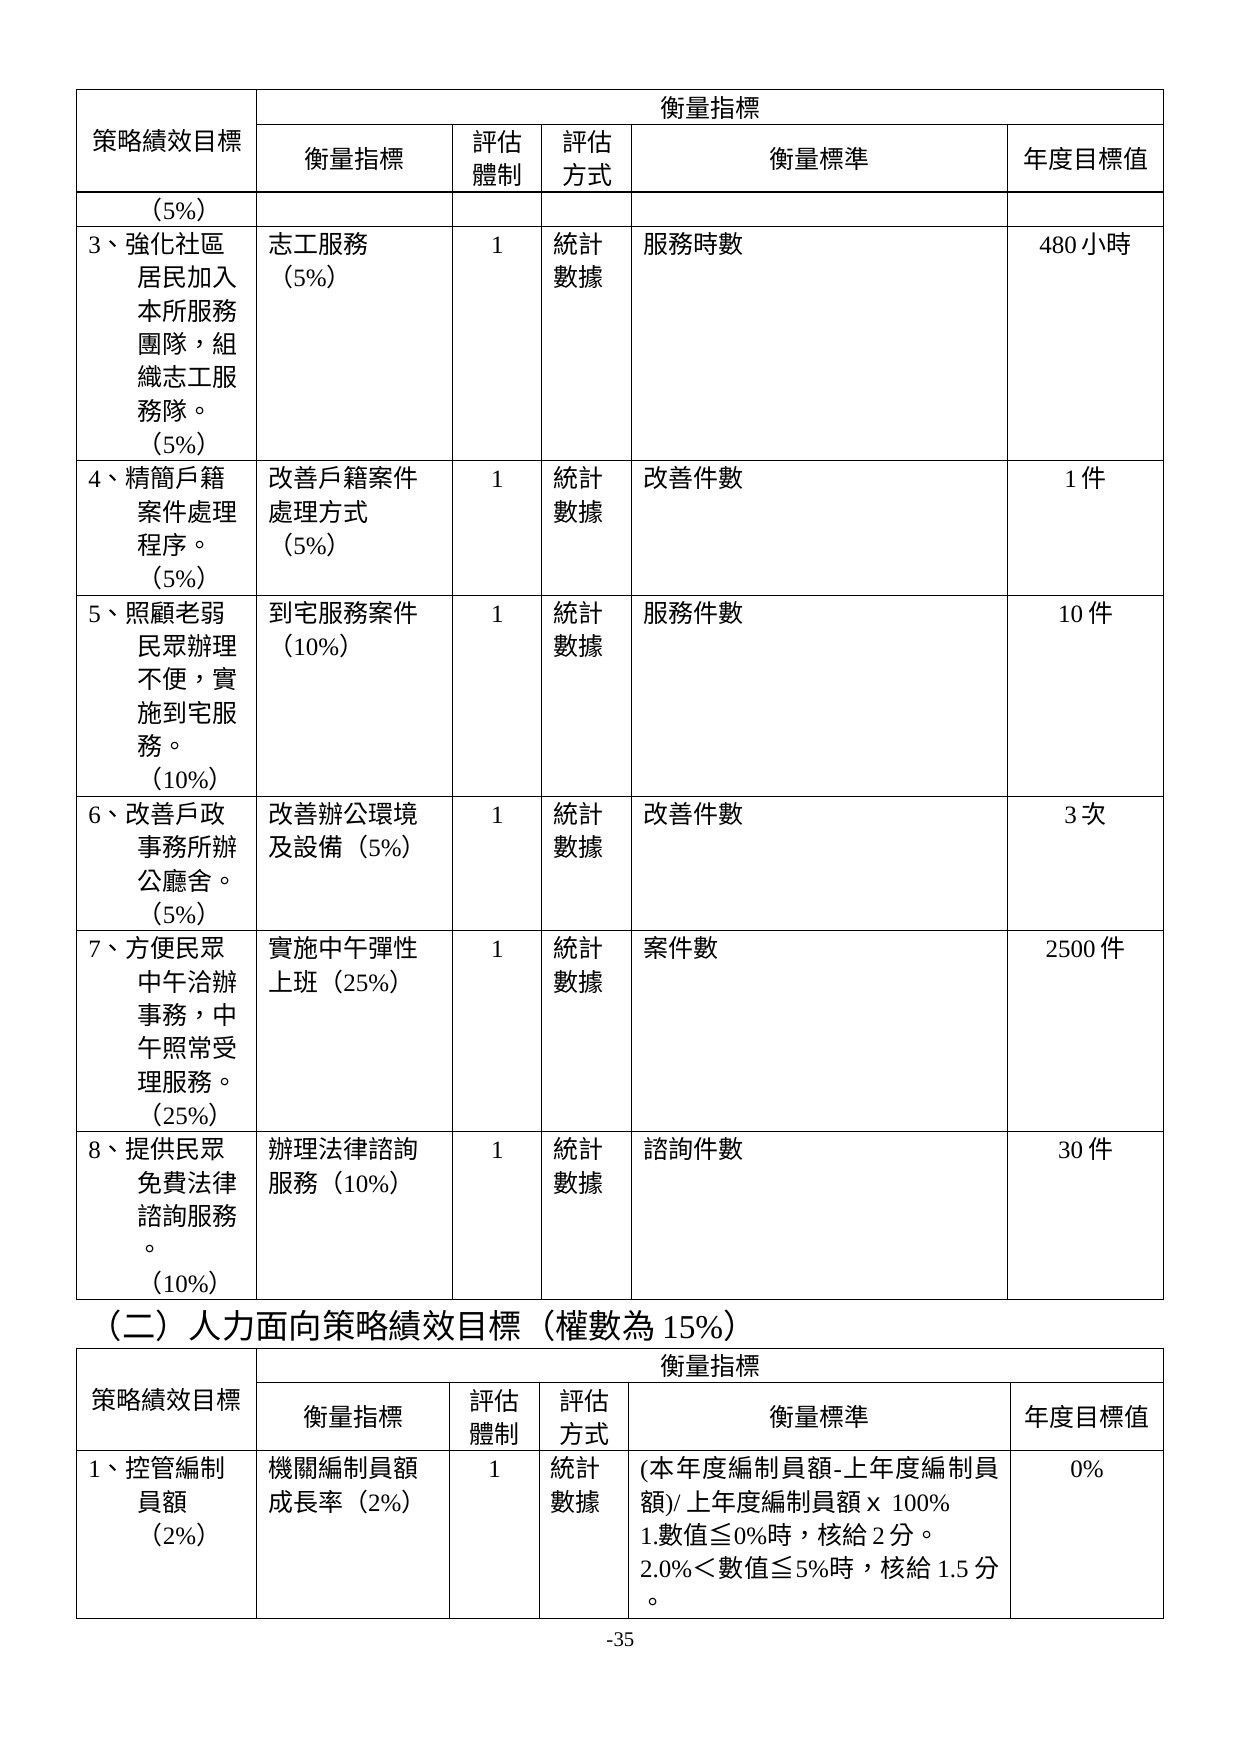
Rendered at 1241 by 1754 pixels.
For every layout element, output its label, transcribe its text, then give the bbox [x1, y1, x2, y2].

table_cell 精簡戶籍案件處理程序。（5%） [77, 461, 256, 594]
table_cell 改善辦公環境及設備（5%） [257, 797, 452, 930]
table_cell 照顧老弱民眾辦理不便，實施到宅服務。（10%） [77, 596, 256, 796]
table_cell 統計數據 [542, 461, 631, 594]
table_cell 諮詢件數 [632, 1132, 1007, 1299]
table_cell 改善件數 [632, 461, 1007, 594]
table_cell 提供民眾免費法律諮詢服務。（10%） [77, 1132, 256, 1299]
table_cell [632, 193, 1007, 226]
table_cell 辦理法律諮詢服務（10%） [257, 1132, 452, 1299]
table_cell 統計數據 [542, 1132, 631, 1299]
table_cell 30件 [1008, 1132, 1163, 1299]
table_cell 改善戶政事務所辦公廳舍。（5%） [77, 797, 256, 930]
table_cell 1件 [1008, 461, 1163, 594]
table_cell 1 [453, 596, 541, 796]
text （二）人力面向策略績效目標（權數為15%） [88, 1300, 1152, 1348]
table_cell [1008, 193, 1163, 226]
table_cell 統計數據 [542, 797, 631, 930]
table_header 策略績效目標 [77, 1349, 256, 1450]
table_cell 衡量標準 [632, 125, 1007, 191]
table_cell 1 [453, 227, 541, 460]
table_cell 控管編制員額（2%） [77, 1451, 256, 1618]
table_cell 評估方式 [542, 125, 631, 191]
table_cell 統計數據 [540, 1451, 628, 1618]
table_cell 評估體制 [450, 1383, 539, 1450]
table_cell 評估體制 [453, 125, 541, 191]
table_cell 衡量指標 [257, 1383, 449, 1450]
table_cell 年度目標值 [1011, 1383, 1163, 1450]
table_cell 衡量標準 [629, 1383, 1010, 1450]
table_cell （5%） [77, 193, 256, 226]
table_cell (本年度編制員額-上年度編制員額)/ 上年度編制員額ｘ100% 1.數值≦0%時，核給2分。 2.0%＜數值≦5%時，核給1.5分。 [629, 1451, 1010, 1618]
table_cell 統計數據 [542, 596, 631, 796]
table_header 衡量指標 [257, 1349, 1163, 1382]
table_cell 機關編制員額成長率（2%） [257, 1451, 449, 1618]
table_cell 志工服務（5%） [257, 227, 452, 460]
table_cell 改善戶籍案件處理方式（5%） [257, 461, 452, 594]
table_cell 1 [450, 1451, 539, 1618]
table_cell 強化社區居民加入本所服務團隊，組織志工服務隊。（5%） [77, 227, 256, 460]
table_cell 年度目標值 [1008, 125, 1163, 191]
table_cell 到宅服務案件（10%） [257, 596, 452, 796]
table_cell 服務件數 [632, 596, 1007, 796]
table_cell 統計數據 [542, 931, 631, 1131]
table_cell 3次 [1008, 797, 1163, 930]
table_cell [257, 193, 452, 226]
table_cell 衡量指標 [257, 125, 452, 191]
table_cell 改善件數 [632, 797, 1007, 930]
table_cell 案件數 [632, 931, 1007, 1131]
table_cell 1 [453, 931, 541, 1131]
table_cell 480小時 [1008, 227, 1163, 460]
table_cell 統計數據 [542, 227, 631, 460]
table_cell 2500件 [1008, 931, 1163, 1131]
table_cell 評估方式 [540, 1383, 628, 1450]
table_header 策略績效目標 [77, 90, 256, 191]
table_cell 服務時數 [632, 227, 1007, 460]
table_cell 方便民眾中午洽辦事務，中午照常受理服務。（25%） [77, 931, 256, 1131]
table_cell 0% [1011, 1451, 1163, 1618]
table_cell [453, 193, 541, 226]
table_header 衡量指標 [257, 90, 1163, 124]
table_cell 實施中午彈性上班（25%） [257, 931, 452, 1131]
table_cell 10件 [1008, 596, 1163, 796]
table_cell [542, 193, 631, 226]
table_cell 1 [453, 1132, 541, 1299]
table_cell 1 [453, 461, 541, 594]
table_cell 1 [453, 797, 541, 930]
